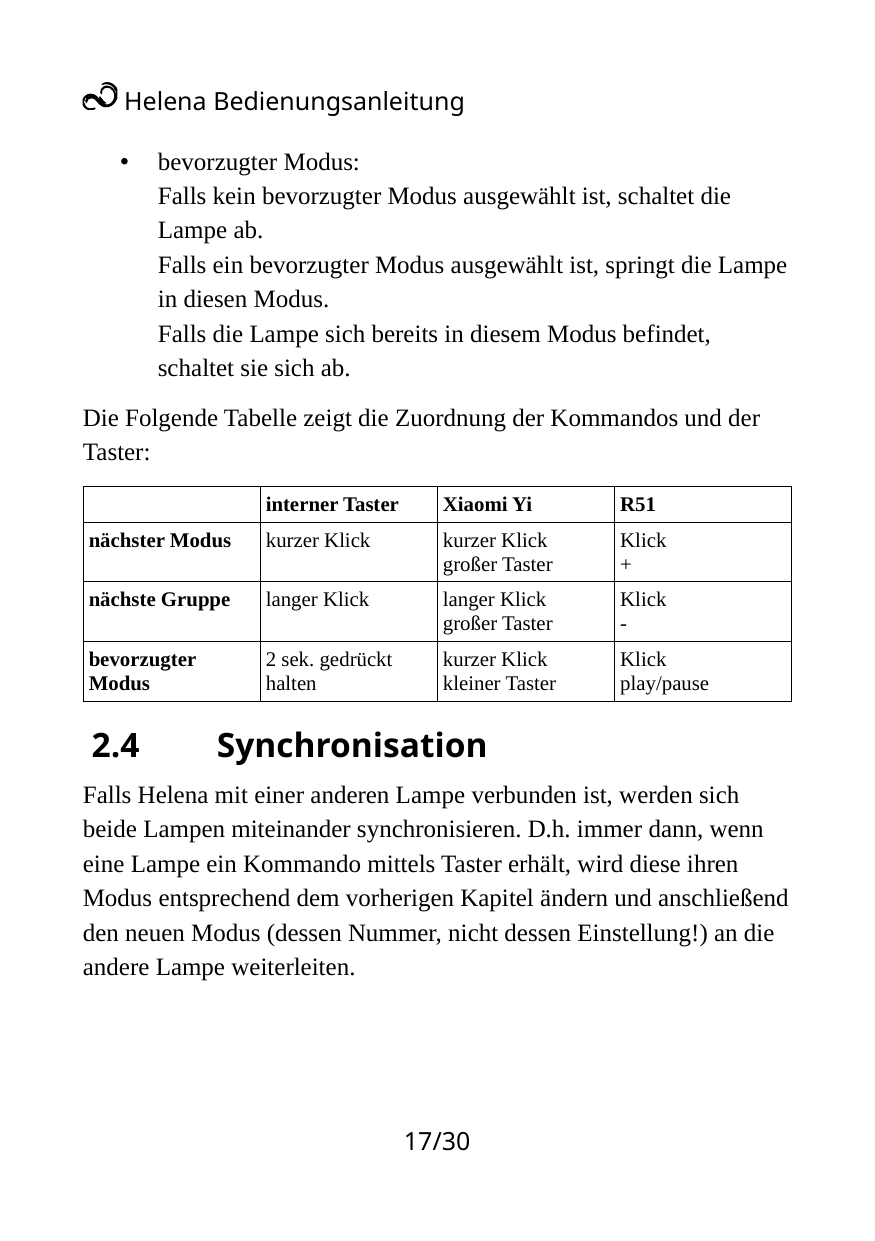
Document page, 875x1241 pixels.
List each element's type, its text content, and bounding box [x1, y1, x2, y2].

table_cell 2 sek. gedrückt halten [261, 642, 437, 701]
subtitle Synchronisation [83, 722, 791, 767]
table_cell langer Klick großer Taster [438, 582, 614, 641]
text Die Folgende Tabelle zeigt die Zuordnung der Kommandos und der Taster: [83, 403, 791, 466]
table_cell Klick play/pause [615, 642, 791, 701]
list bevorzugter Modus: Falls kein bevorzugter Modus ausgewählt ist, schaltet die Lampe ab. Falls ein bevorzugter Modus ausgewählt ist, springt die Lampe in diesen Modus. Falls die Lampe sich bereits in diesem Modus befindet, schaltet sie sich ab. [120, 147, 791, 382]
table_cell bevorzugter Modus [84, 642, 260, 701]
table_cell nächste Gruppe [84, 582, 260, 641]
text Falls Helena mit einer anderen Lampe verbunden ist, werden sich beide Lampen miteinander synchronisieren. D.h. immer dann, wenn eine Lampe ein Kommando mittels Taster erhält, wird diese ihren Modus entsprechend dem vorherigen Kapitel ändern und anschließend den neuen Modus (dessen Nummer, nicht dessen Einstellung!) an die andere Lampe weiterleiten. [83, 780, 791, 981]
table_cell Klick + [615, 523, 791, 581]
table_cell kurzer Klick kleiner Taster [438, 642, 614, 701]
table_header [84, 487, 260, 522]
table_header R51 [615, 487, 791, 522]
table_header interner Taster [261, 487, 437, 522]
table_cell kurzer Klick großer Taster [438, 523, 614, 581]
table_cell nächster Modus [84, 523, 260, 581]
table_cell Klick - [615, 582, 791, 641]
table_cell kurzer Klick [261, 523, 437, 581]
table_header Xiaomi Yi [438, 487, 614, 522]
table_cell langer Klick [261, 582, 437, 641]
